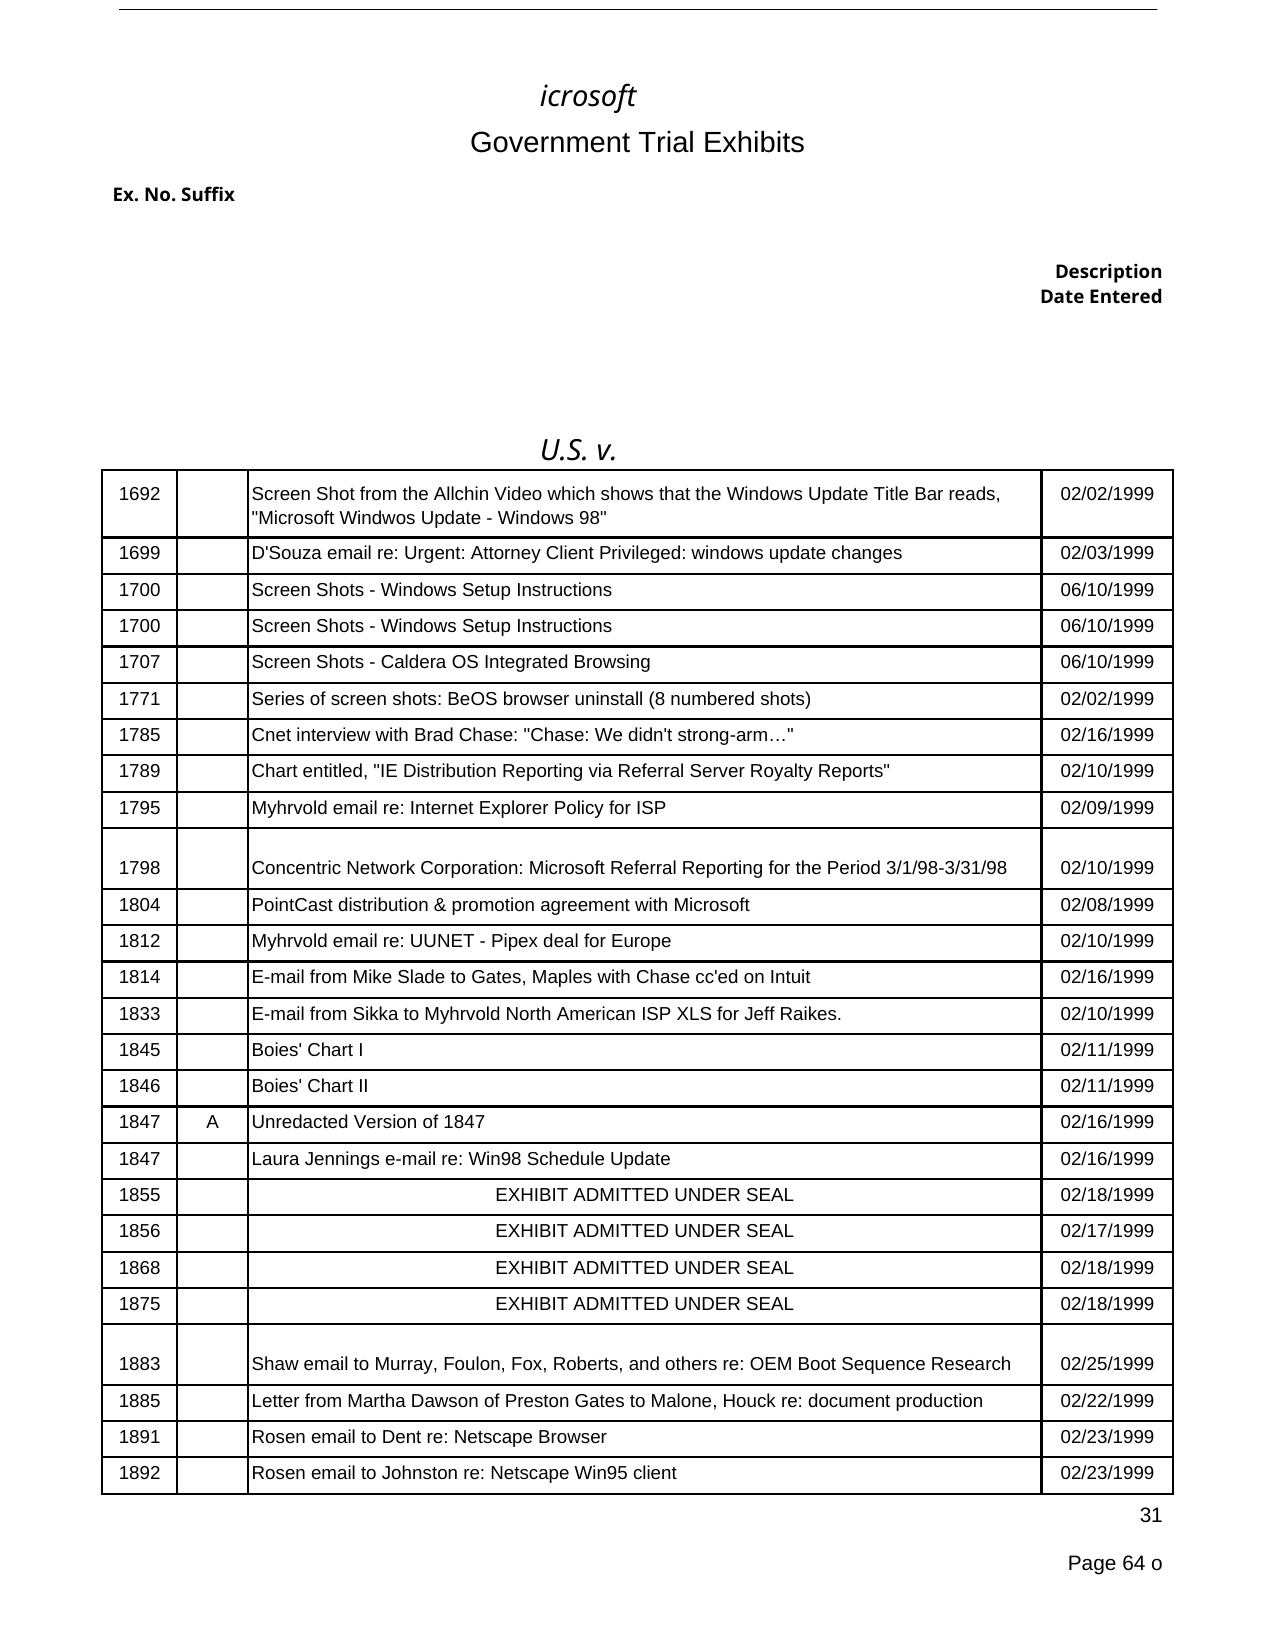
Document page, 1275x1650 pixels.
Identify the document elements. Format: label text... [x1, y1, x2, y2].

table_cell 1812 [103, 926, 176, 960]
table_cell 1789 [103, 756, 176, 791]
table_cell 1885 [103, 1386, 176, 1420]
table_cell 06/10/1999 [1043, 648, 1172, 682]
table_cell 02/11/1999 [1043, 1035, 1172, 1069]
table_cell 02/11/1999 [1043, 1071, 1172, 1105]
table_cell [178, 1071, 247, 1105]
table_cell A [178, 1108, 247, 1142]
table_cell 02/03/1999 [1043, 539, 1172, 573]
table_cell 1875 [103, 1289, 176, 1323]
table_cell 02/08/1999 [1043, 890, 1172, 924]
table_cell 02/02/1999 [1043, 684, 1172, 718]
table_cell 1699 [103, 539, 176, 573]
table_cell Letter from Martha Dawson of Preston Gates to Malone, Houck re: document production [249, 1386, 1040, 1420]
table_cell [178, 720, 247, 754]
table_cell 1707 [103, 648, 176, 682]
table_cell 1892 [103, 1458, 176, 1493]
table_cell 06/10/1999 [1043, 575, 1172, 609]
table_cell 02/16/1999 [1043, 720, 1172, 754]
table_cell 02/09/1999 [1043, 793, 1172, 827]
table_cell [178, 611, 247, 645]
table_cell 1700 [103, 611, 176, 645]
table_cell Rosen email to Dent re: Netscape Browser [249, 1422, 1040, 1456]
table_cell 02/23/1999 [1043, 1458, 1172, 1493]
table_cell 1891 [103, 1422, 176, 1456]
table_cell [178, 1253, 247, 1287]
table_cell [178, 1422, 247, 1456]
table_cell E-mail from Sikka to Myhrvold North American ISP XLS for Jeff Raikes. [249, 999, 1040, 1033]
table_cell 02/02/1999 [1043, 471, 1172, 536]
table_cell 02/10/1999 [1043, 999, 1172, 1033]
table_cell 02/16/1999 [1043, 1108, 1172, 1142]
table_cell Series of screen shots: BeOS browser uninstall (8 numbered shots) [249, 684, 1040, 718]
table_cell Myhrvold email re: UUNET - Pipex deal for Europe [249, 926, 1040, 960]
table_cell [178, 648, 247, 682]
table_cell Unredacted Version of 1847 [249, 1108, 1040, 1142]
table_cell Screen Shot from the Allchin Video which shows that the Windows Update Title Bar reads, "Microsoft Windwos Update - Windows 98" [249, 471, 1040, 536]
table_cell EXHIBIT ADMITTED UNDER SEAL [249, 1216, 1040, 1251]
table_cell [178, 926, 247, 960]
table_cell Shaw email to Murray, Foulon, Fox, Roberts, and others re: OEM Boot Sequence Research [249, 1325, 1040, 1384]
table_cell [178, 890, 247, 924]
table_cell 1855 [103, 1180, 176, 1214]
table_cell 1804 [103, 890, 176, 924]
table_cell D'Souza email re: Urgent: Attorney Client Privileged: windows update changes [249, 539, 1040, 573]
table_cell Concentric Network Corporation: Microsoft Referral Reporting for the Period 3/1/98-3/31/98 [249, 829, 1040, 888]
table_cell [178, 1325, 247, 1384]
table_cell [178, 829, 247, 888]
table_cell [178, 539, 247, 573]
table_cell 1833 [103, 999, 176, 1033]
table_cell 02/10/1999 [1043, 756, 1172, 791]
table_cell 02/25/1999 [1043, 1325, 1172, 1384]
table_cell 1795 [103, 793, 176, 827]
table_cell [178, 756, 247, 791]
table_cell [178, 999, 247, 1033]
table_cell Boies' Chart I [249, 1035, 1040, 1069]
table_cell [178, 1458, 247, 1493]
table_cell 1856 [103, 1216, 176, 1251]
table_cell [178, 575, 247, 609]
table_cell 1847 [103, 1144, 176, 1178]
table_cell 1846 [103, 1071, 176, 1105]
table_cell [178, 1289, 247, 1323]
table_cell Myhrvold email re: Internet Explorer Policy for ISP [249, 793, 1040, 827]
table_cell [178, 1144, 247, 1178]
table_cell Cnet interview with Brad Chase: "Chase: We didn't strong-arm…" [249, 720, 1040, 754]
table_cell EXHIBIT ADMITTED UNDER SEAL [249, 1253, 1040, 1287]
table_cell 06/10/1999 [1043, 611, 1172, 645]
table_cell [178, 1035, 247, 1069]
table_cell 02/16/1999 [1043, 1144, 1172, 1178]
table_cell 02/10/1999 [1043, 926, 1172, 960]
table_cell 02/16/1999 [1043, 963, 1172, 997]
table_cell 02/10/1999 [1043, 829, 1172, 888]
table_cell [178, 963, 247, 997]
table_cell Laura Jennings e-mail re: Win98 Schedule Update [249, 1144, 1040, 1178]
table_cell 02/22/1999 [1043, 1386, 1172, 1420]
table_cell 1845 [103, 1035, 176, 1069]
table_cell 02/18/1999 [1043, 1253, 1172, 1287]
table_cell [178, 1216, 247, 1251]
table_cell 1868 [103, 1253, 176, 1287]
table_cell EXHIBIT ADMITTED UNDER SEAL [249, 1180, 1040, 1214]
table_cell PointCast distribution & promotion agreement with Microsoft [249, 890, 1040, 924]
table_cell Screen Shots - Caldera OS Integrated Browsing [249, 648, 1040, 682]
table_cell 02/18/1999 [1043, 1289, 1172, 1323]
table_cell 1814 [103, 963, 176, 997]
table_cell [178, 471, 247, 536]
table_cell Chart entitled, "IE Distribution Reporting via Referral Server Royalty Reports" [249, 756, 1040, 791]
table_cell 1785 [103, 720, 176, 754]
table_cell Rosen email to Johnston re: Netscape Win95 client [249, 1458, 1040, 1493]
table_cell [178, 1180, 247, 1214]
table_cell 1700 [103, 575, 176, 609]
table_cell E-mail from Mike Slade to Gates, Maples with Chase cc'ed on Intuit [249, 963, 1040, 997]
table_cell 02/17/1999 [1043, 1216, 1172, 1251]
table_cell 1883 [103, 1325, 176, 1384]
table_cell 02/23/1999 [1043, 1422, 1172, 1456]
table_cell Boies' Chart II [249, 1071, 1040, 1105]
table_cell [178, 684, 247, 718]
table_cell Screen Shots - Windows Setup Instructions [249, 611, 1040, 645]
table_cell 1798 [103, 829, 176, 888]
table_cell [178, 1386, 247, 1420]
table_cell 1692 [103, 471, 176, 536]
table_cell EXHIBIT ADMITTED UNDER SEAL [249, 1289, 1040, 1323]
table_cell 1847 [103, 1108, 176, 1142]
table_cell 1771 [103, 684, 176, 718]
table_cell Screen Shots - Windows Setup Instructions [249, 575, 1040, 609]
table_cell 02/18/1999 [1043, 1180, 1172, 1214]
table_cell [178, 793, 247, 827]
